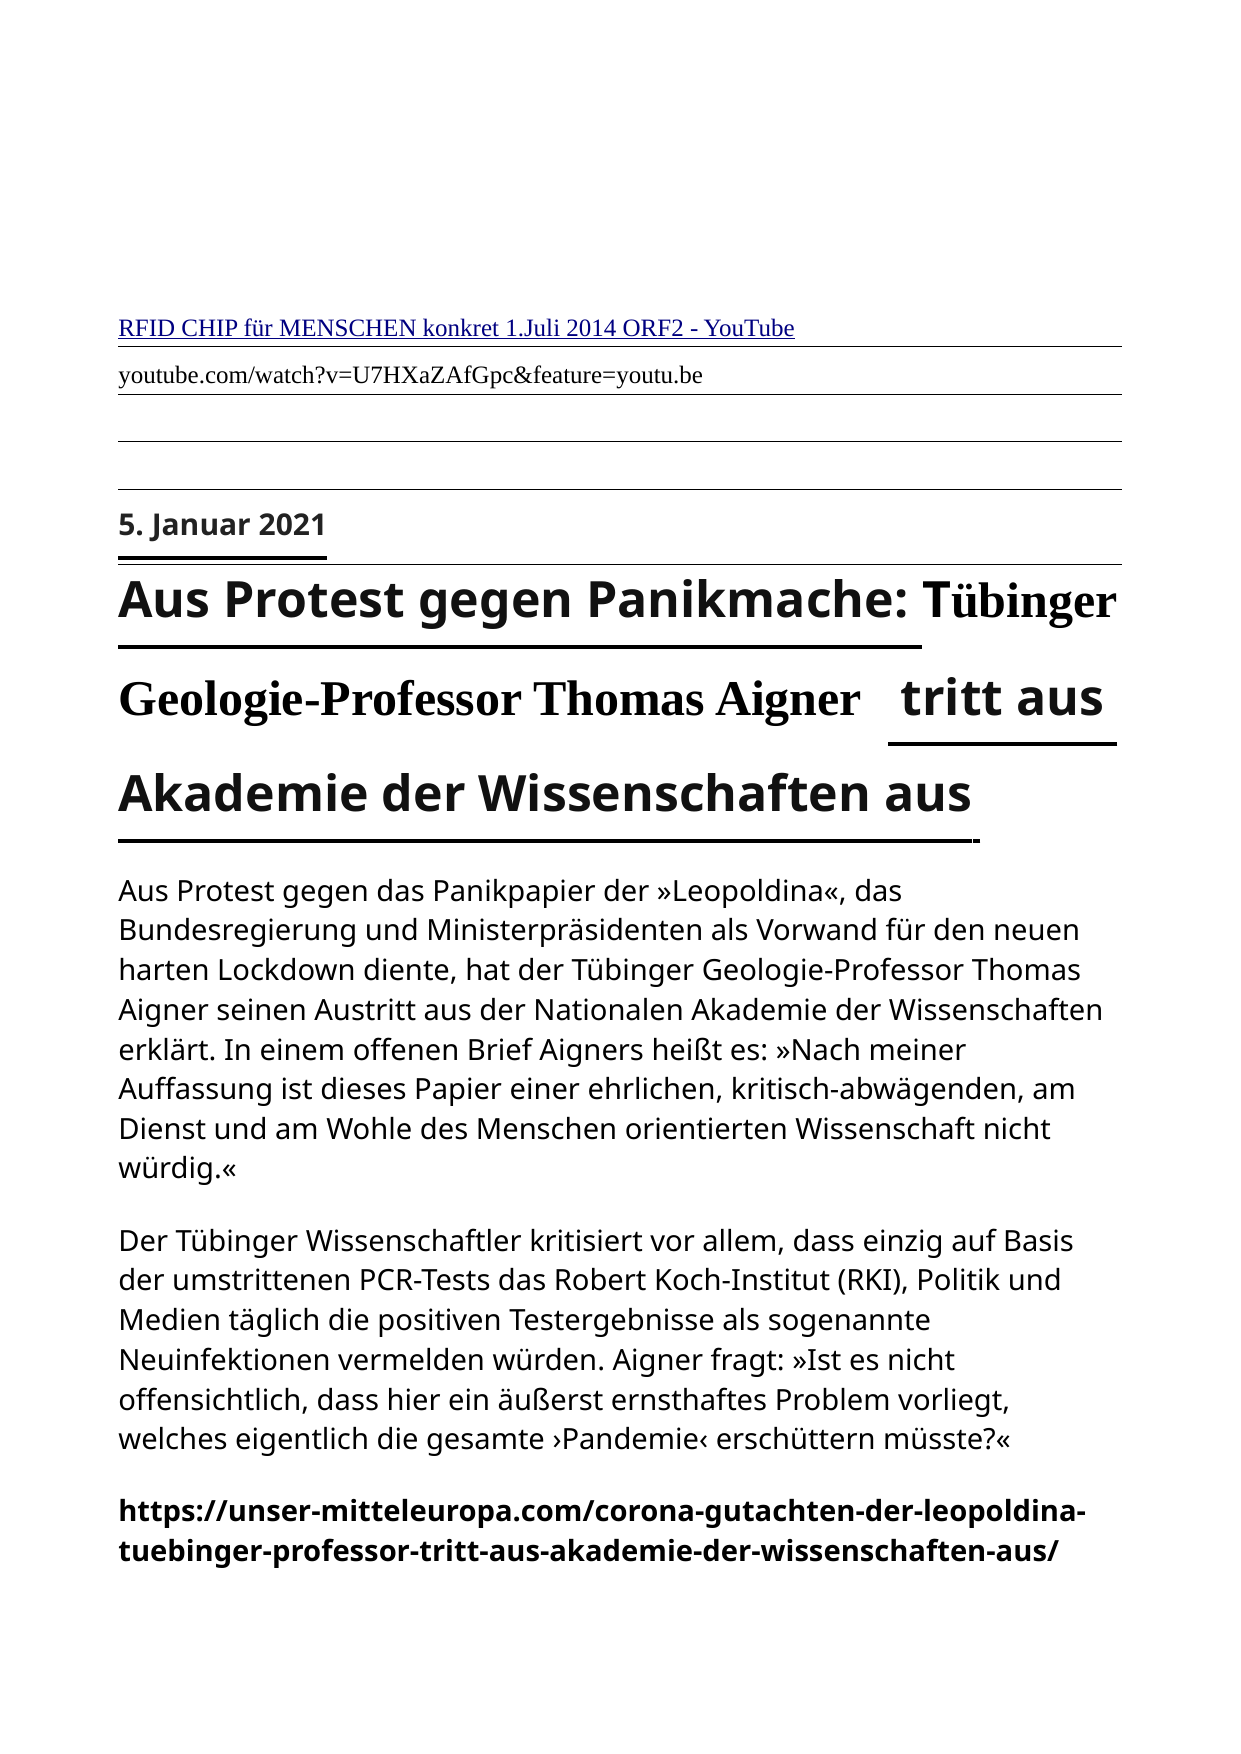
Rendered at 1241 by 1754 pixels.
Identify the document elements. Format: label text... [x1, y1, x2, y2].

text Der Tübinger Wissenschaftler kritisiert vor allem, dass einzig auf Basis der umstrittenen PCR-Tests das Robert Koch-Institut (RKI), Politik und Medien täglich die positiven Testergebnisse als sogenannte Neuinfektionen vermelden würden. Aigner fragt: »Ist es nicht offensichtlich, dass hier ein äußerst ernsthaftes Problem vorliegt, welches eigentlich die gesamte ›Pandemie‹ erschüttern müsste?« [118, 1220, 1122, 1458]
text RFID CHIP für MENSCHEN konkret 1.Juli 2014 ORF2 - YouTube [118, 313, 1122, 346]
text https://unser-mitteleuropa.com/corona-gutachten-der-leopoldina-tuebinger-professor-tritt-aus-akademie-der-wissenschaften-aus/ [118, 1491, 1122, 1570]
text youtube.com/watch?v=U7HXaZAfGpc&feature=youtu.be [118, 360, 1122, 394]
text 5. Januar 2021 [118, 503, 1122, 564]
text Aus Protest gegen Panikmache: Tübinger Geologie-Professor Thomas Aigner tritt aus Akademie der Wissenschaften aus [118, 565, 1122, 843]
text Aus Protest gegen das Panikpapier der »Leopoldina«, das Bundesregierung und Ministerpräsidenten als Vorwand für den neuen harten Lockdown diente, hat der Tübinger Geologie-Professor Thomas Aigner seinen Austritt aus der Nationalen Akademie der Wissenschaften erklärt. In einem offenen Brief Aigners heißt es: »Nach meiner Auffassung ist dieses Papier einer ehrlichen, kritisch-abwägenden, am Dienst und am Wohle des Menschen orientierten Wissenschaft nicht würdig.« [118, 870, 1122, 1187]
